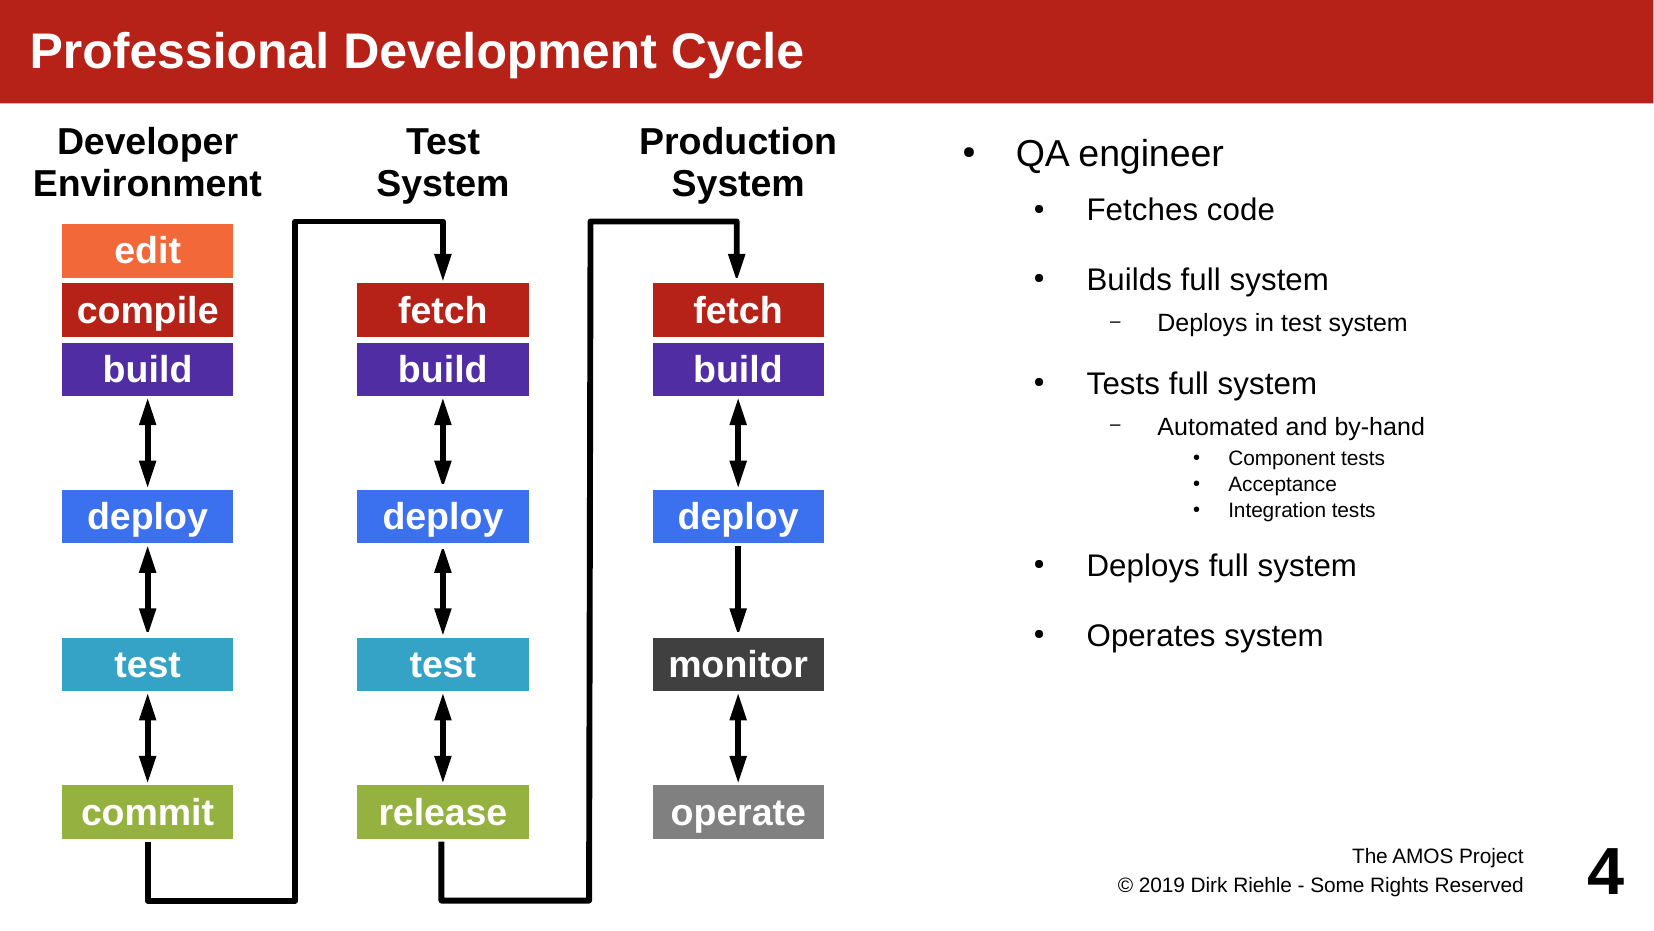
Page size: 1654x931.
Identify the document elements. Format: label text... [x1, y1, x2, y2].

text_box fetch [354, 280, 532, 340]
text_box fetch [649, 280, 827, 340]
text_box edit [59, 222, 237, 280]
text_box test [59, 634, 237, 694]
text_box build [354, 340, 532, 399]
text_box Developer Environment [29, 103, 266, 222]
text_box compile [59, 280, 237, 339]
text_box test [354, 634, 532, 694]
text_box deploy [59, 487, 237, 547]
text_box commit [59, 782, 237, 842]
text_box Production System [620, 103, 857, 222]
text_box Test System [324, 103, 562, 222]
title Professional Development Cycle [0, 0, 1654, 104]
text_box release [354, 782, 532, 842]
text_box deploy [649, 487, 827, 547]
text_box build [649, 340, 827, 399]
text_box operate [649, 782, 827, 842]
text_box build [59, 339, 237, 399]
list QA engineer Fetches code Builds full system Deploys in test system Tests full system Automated and by-hand Component tests Acceptance Integration tests Deploys full system Operates system [944, 132, 1625, 798]
text_box deploy [354, 487, 532, 547]
text_box monitor [649, 634, 827, 694]
